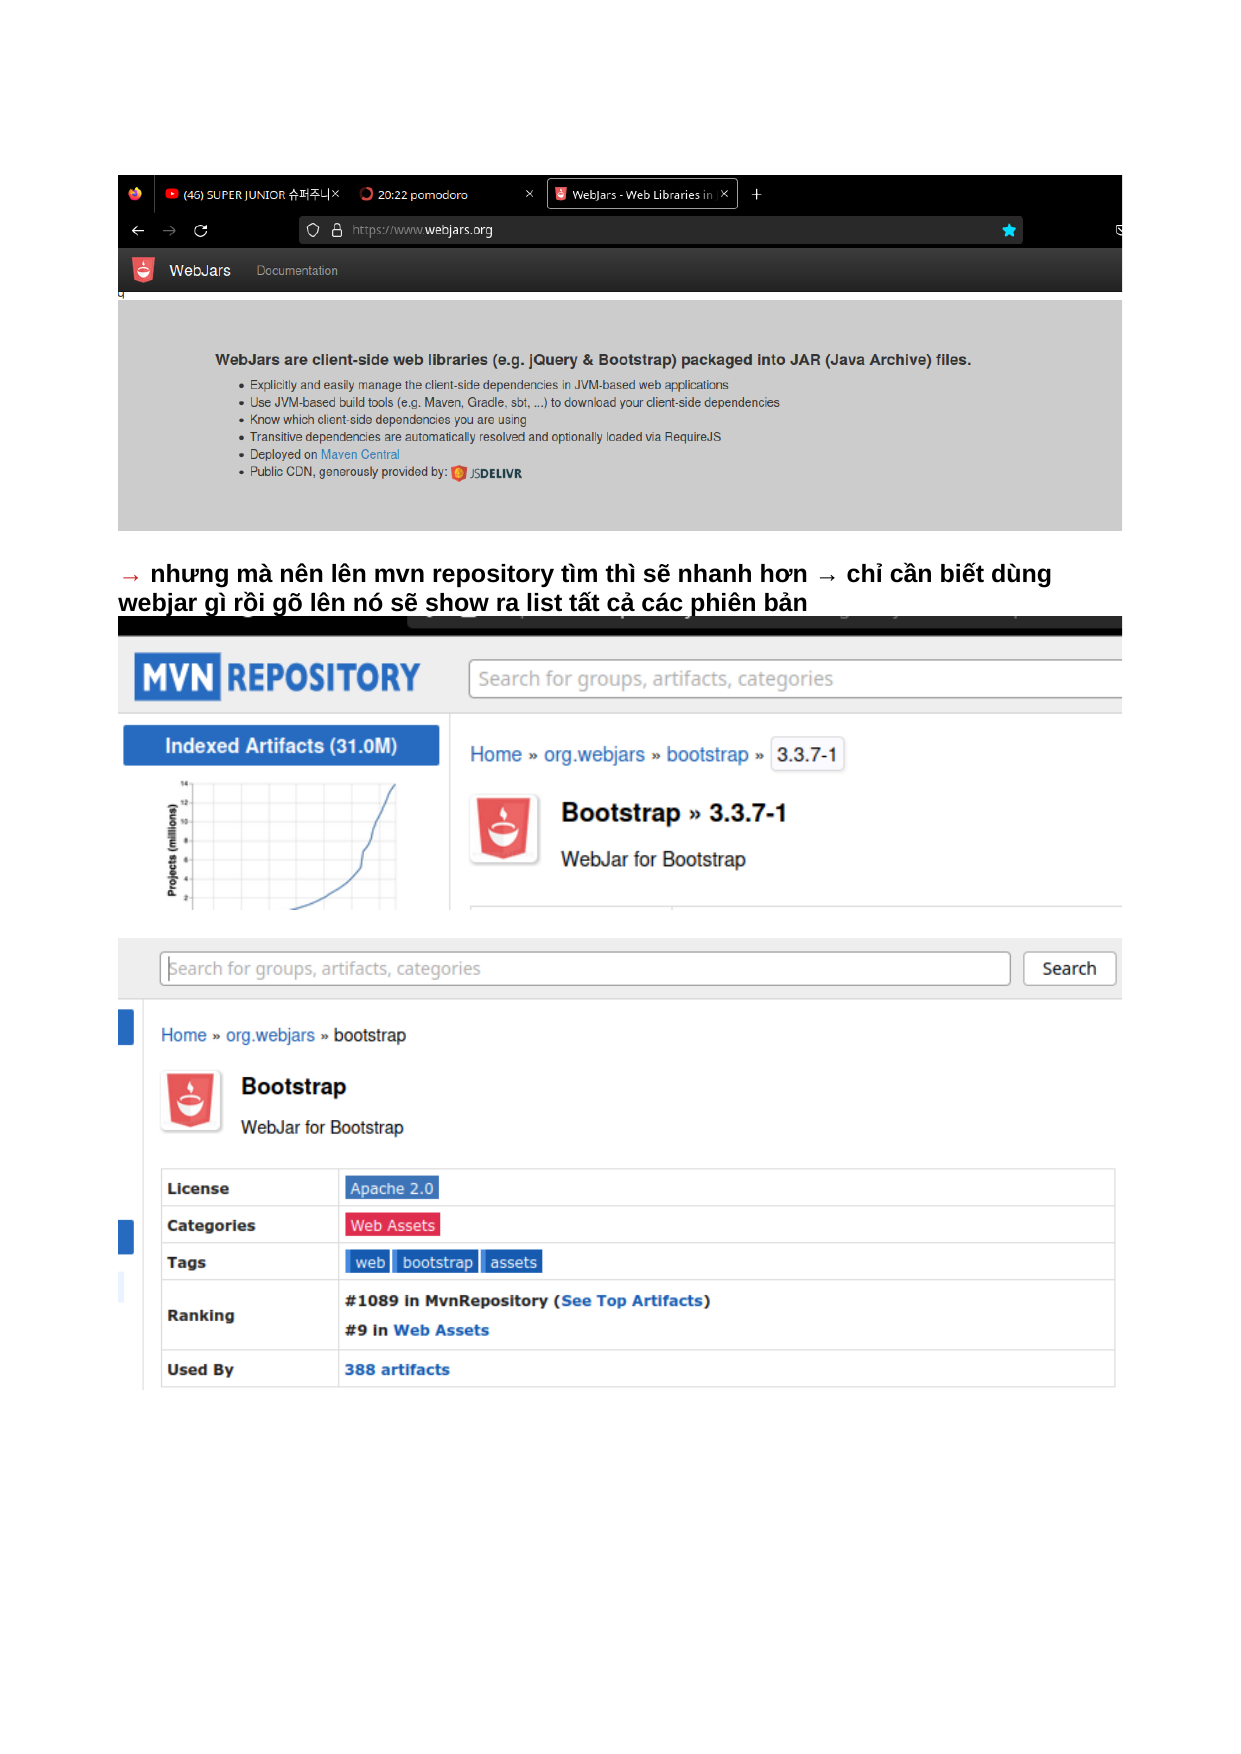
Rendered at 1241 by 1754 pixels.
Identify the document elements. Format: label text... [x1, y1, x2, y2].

picture [118, 616, 1123, 910]
text → nhưng mà nên lên mvn repository tìm thì sẽ nhanh hơn → chỉ cần biết dùng webjar gì rồi gõ lên nó sẽ show ra list tất cả các phiên bản [118, 559, 1122, 616]
picture [118, 938, 1123, 1390]
picture [118, 175, 1123, 531]
